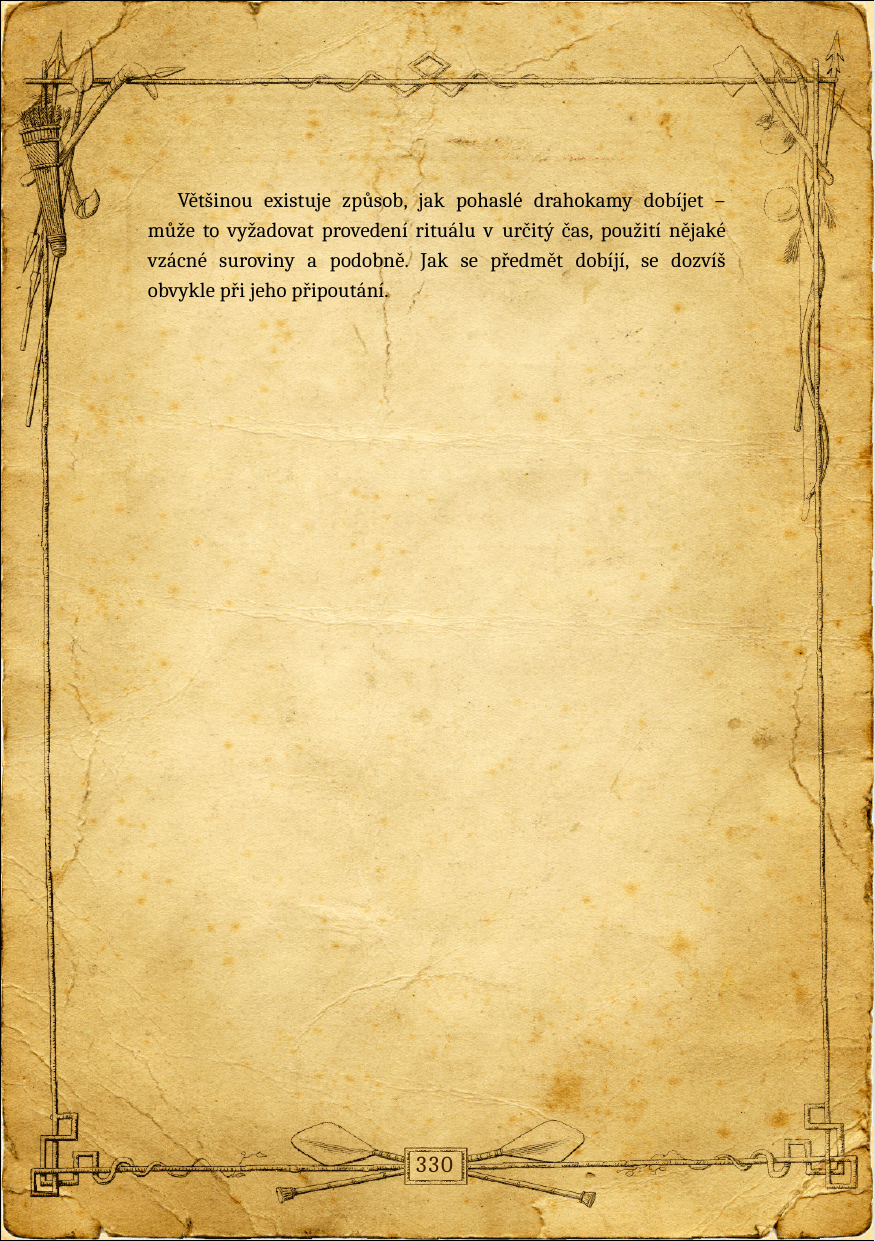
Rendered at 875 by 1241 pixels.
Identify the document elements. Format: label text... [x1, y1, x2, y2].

picture [1, 1, 874, 1240]
text Většinou existuje způsob, jak pohaslé drahokamy dobíjet – může to vyžadovat provedení rituálu v⁠ určitý čas, použití nějaké vzácné suroviny a⁠ podobně. Jak se předmět dobíjí, se dozvíš obvykle při jeho připoutání. [148, 189, 726, 303]
